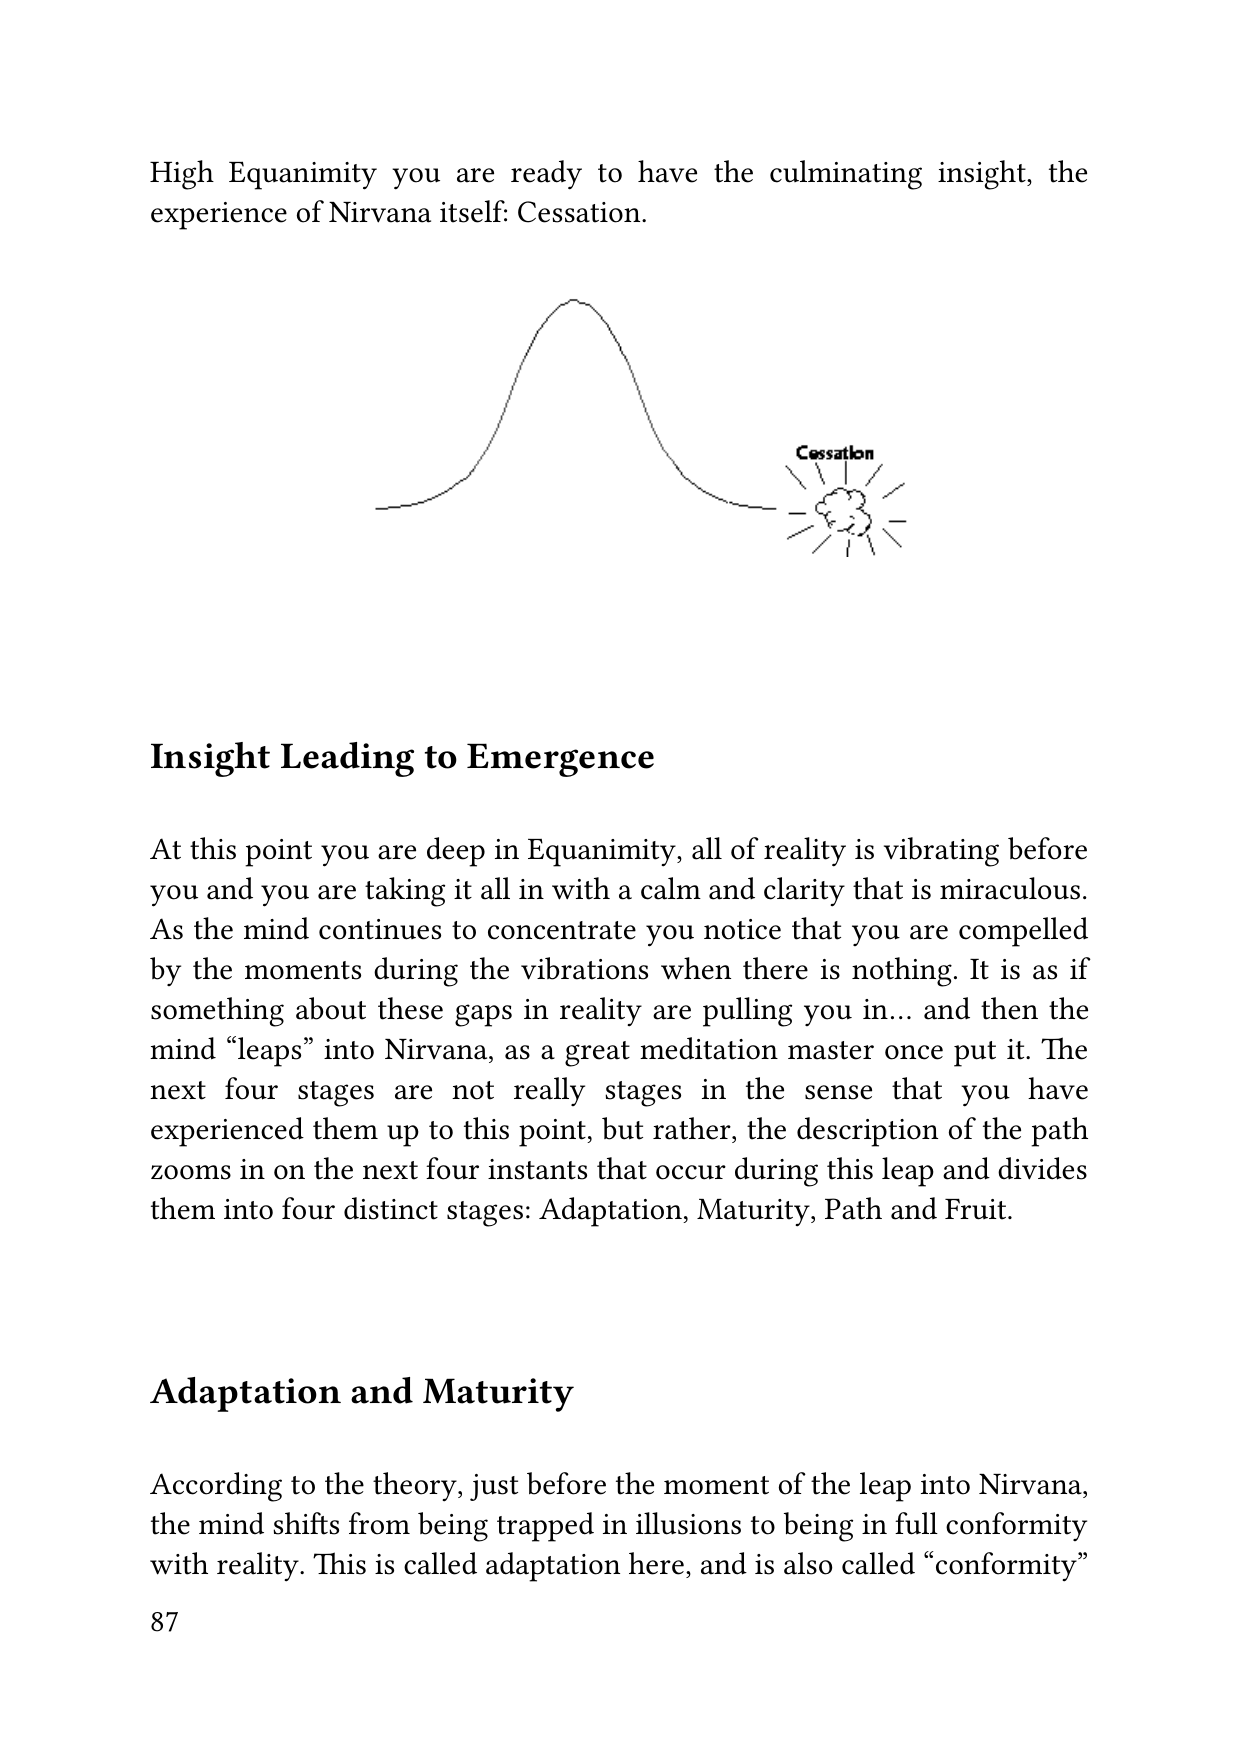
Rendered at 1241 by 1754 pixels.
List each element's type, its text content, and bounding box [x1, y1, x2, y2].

subtitle Adaptation and Maturity [150, 1367, 1090, 1412]
text High Equanimity you are ready to have the culminating insight, the experience of Nirvana itself: Cessation. [150, 150, 1090, 230]
subtitle Insight Leading to Emergence [150, 732, 1090, 777]
text According to the theory, just before the moment of the leap into Nirvana, the mind shifts from being trapped in illusions to being in full conformity with reality. This is called adaptation here, and is also called “conformity” [150, 1462, 1090, 1582]
text At this point you are deep in Equanimity, all of reality is vibrating before you and you are taking it all in with a calm and clarity that is miraculous. As the mind continues to concentrate you notice that you are compelled by the moments during the vibrations when there is nothing. It is as if something about these gaps in reality are pulling you in… and then the mind “leaps” into Nirvana, as a great meditation master once put it. The next four stages are not really stages in the sense that you have experienced them up to this point, but rather, the description of the path zooms in on the next four instants that occur during this leap and divides them into four distinct stages: Adaptation, Maturity, Path and Fruit. [150, 827, 1090, 1227]
